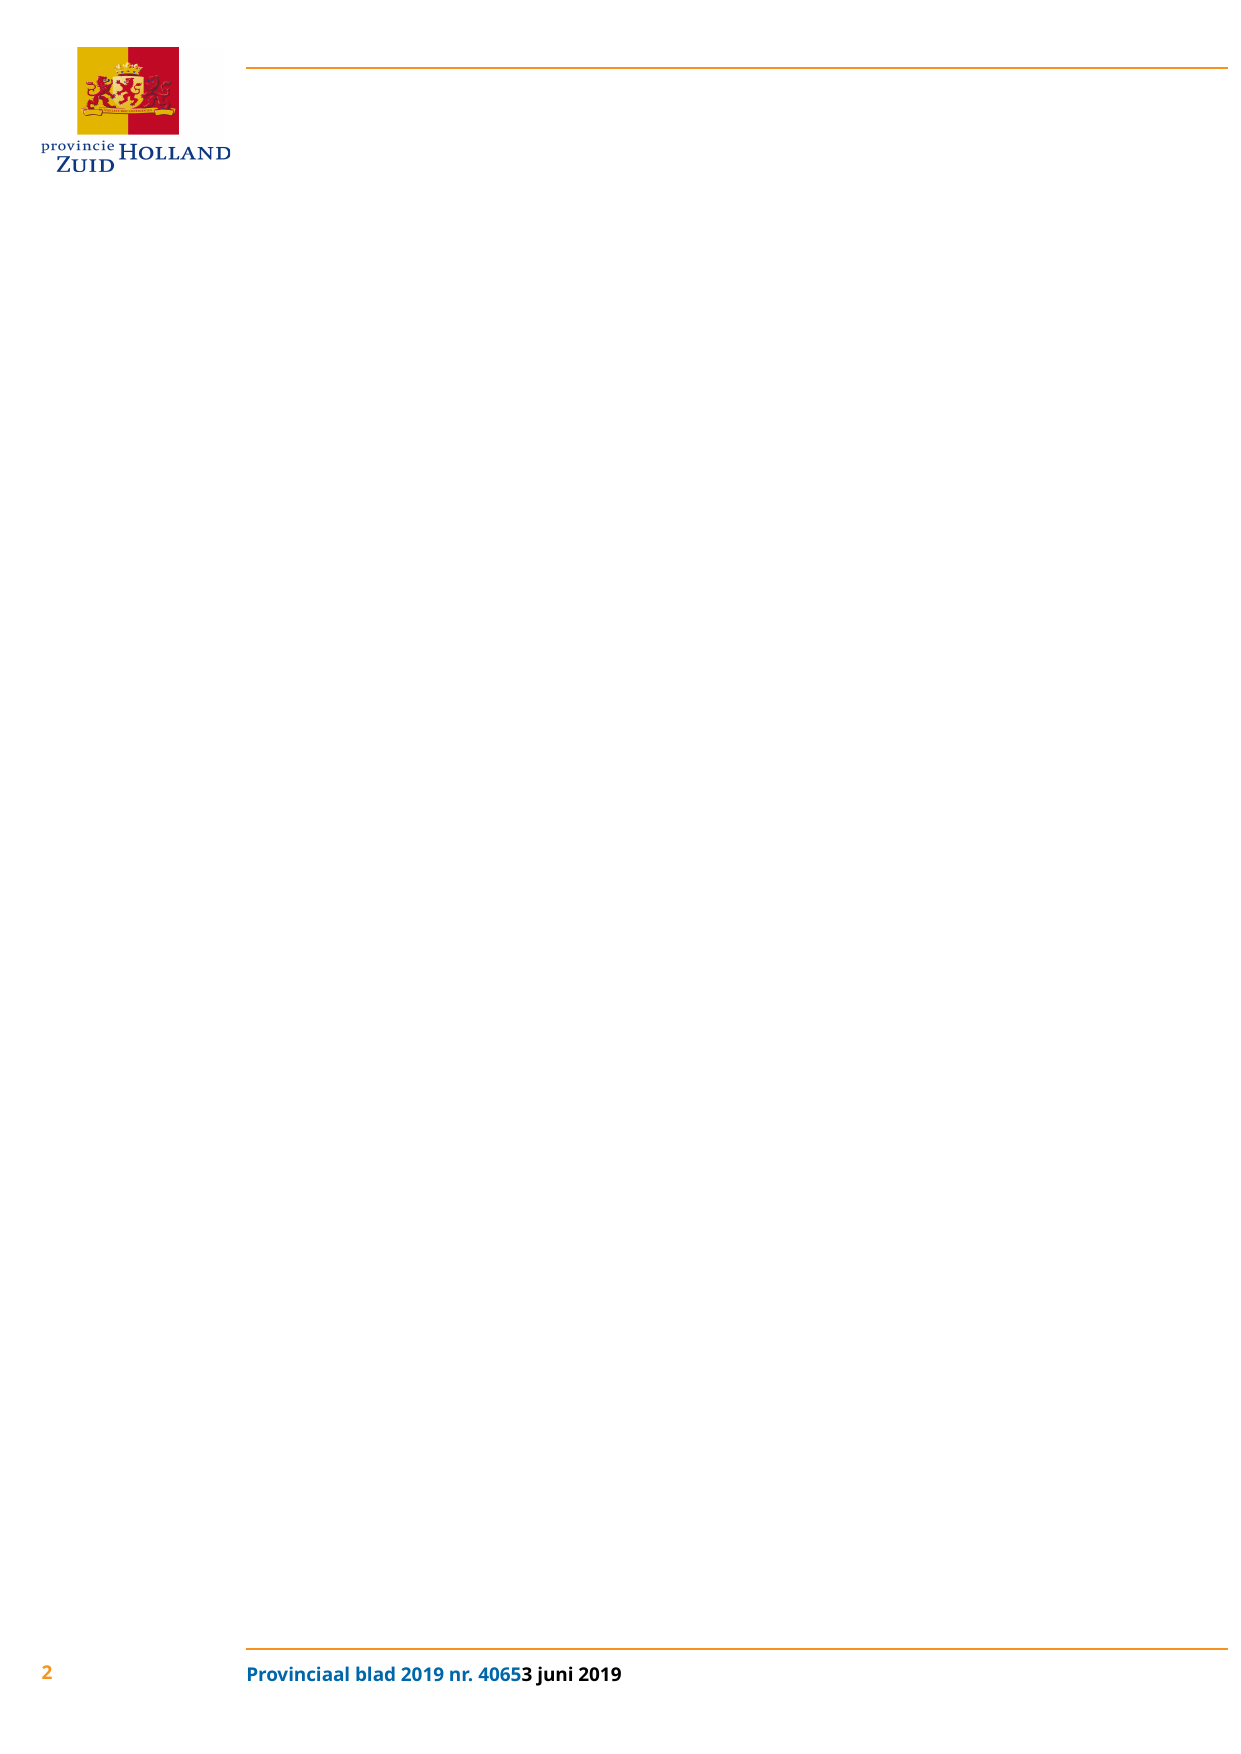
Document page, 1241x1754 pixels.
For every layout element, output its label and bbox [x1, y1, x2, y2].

picture [41, 47, 231, 172]
